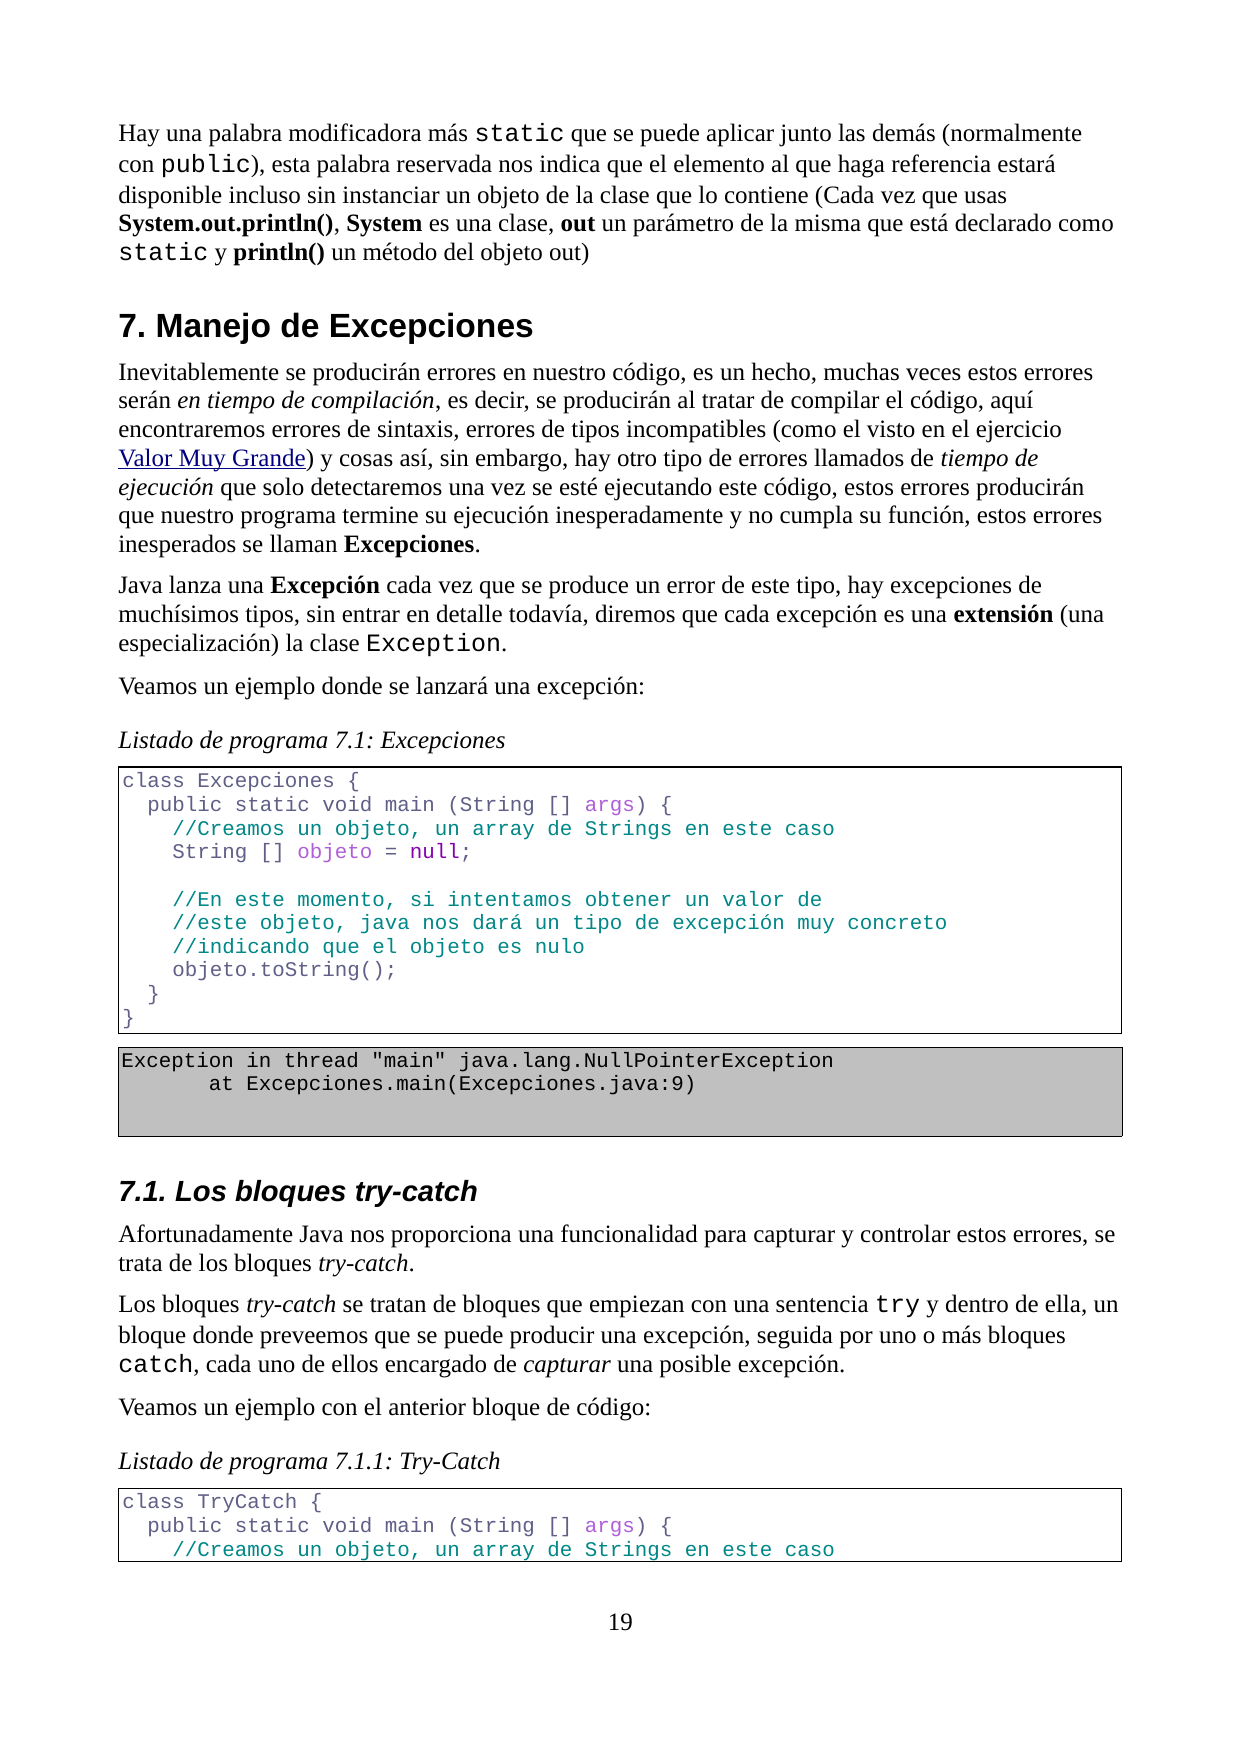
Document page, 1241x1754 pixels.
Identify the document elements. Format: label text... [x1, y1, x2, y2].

text Veamos un ejemplo donde se lanzará una excepción: [118, 671, 1122, 700]
text class Excepciones { [119, 768, 1121, 790]
text Afortunadamente Java nos proporciona una funcionalidad para capturar y controlar estos errores, se trata de los bloques try-catch. [118, 1219, 1122, 1277]
text public static void main (String [] args) { [119, 1511, 1121, 1535]
list Listado de programa 7.1: Excepciones [118, 725, 1122, 754]
text Hay una palabra modificadora más static que se puede aplicar junto las demás (normalmente con public), esta palabra reservada nos indica que el elemento al que haga referencia estará disponible incluso sin instanciar un objeto de la clase que lo contiene (Cada vez que usas System.out.println(), System es una clase, out un parámetro de la misma que está declarado como static y println() un método del objeto out) [118, 118, 1122, 268]
text Exception in thread "main" java.lang.NullPointerException [119, 1048, 1122, 1070]
text //indicando que el objeto es nulo [119, 932, 1121, 956]
text Veamos un ejemplo con el anterior bloque de código: [118, 1392, 1122, 1421]
text class TryCatch { [119, 1489, 1121, 1511]
subtitle Manejo de Excepciones [118, 306, 1122, 344]
text } [119, 1003, 1121, 1033]
text //En este momento, si intentamos obtener un valor de [119, 884, 1121, 908]
list Listado de programa 7.1.1: Try-Catch [118, 1446, 1122, 1475]
text objeto.toString(); [119, 956, 1121, 979]
text } [119, 979, 1121, 1003]
text at Excepciones.main(Excepciones.java:9) [119, 1070, 1122, 1097]
text //Creamos un objeto, un array de Strings en este caso [119, 1535, 1121, 1561]
subtitle Los bloques try-catch [118, 1173, 1122, 1207]
text Los bloques try-catch se tratan de bloques que empiezan con una sentencia try y dentro de ella, un bloque donde preveemos que se puede producir una excepción, seguida por uno o más bloques catch, cada uno de ellos encargado de capturar una posible excepción. [118, 1289, 1122, 1380]
text Java lanza una Excepción cada vez que se produce un error de este tipo, hay excepciones de muchísimos tipos, sin entrar en detalle todavía, diremos que cada excepción es una extensión (una especialización) la clase Exception. [118, 571, 1122, 659]
text String [] objeto = null; [119, 837, 1121, 861]
text public static void main (String [] args) { [119, 790, 1121, 814]
text Inevitablemente se producirán errores en nuestro código, es un hecho, muchas veces estos errores serán en tiempo de compilación, es decir, se producirán al tratar de compilar el código, aquí encontraremos errores de sintaxis, errores de tipos incompatibles (como el visto en el ejercicio Valor Muy Grande) y cosas así, sin embargo, hay otro tipo de errores llamados de tiempo de ejecución que solo detectaremos una vez se esté ejecutando este código, estos errores producirán que nuestro programa termine su ejecución inesperadamente y no cumpla su función, estos errores inesperados se llaman Excepciones. [118, 357, 1122, 558]
text //Creamos un objeto, un array de Strings en este caso [119, 814, 1121, 837]
text //este objeto, java nos dará un tipo de excepción muy concreto [119, 908, 1121, 932]
